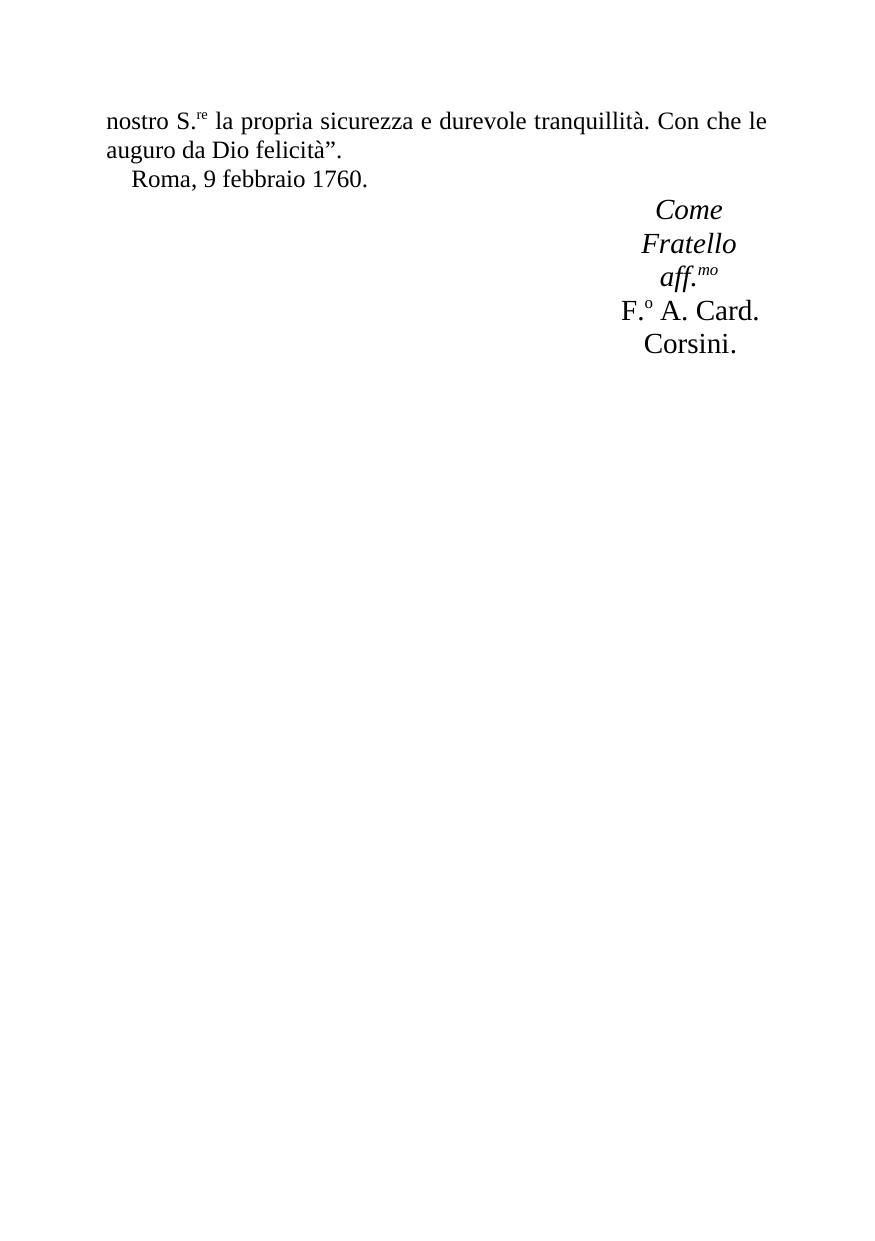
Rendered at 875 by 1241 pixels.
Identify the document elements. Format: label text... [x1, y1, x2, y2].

text F.o A. Card. Corsini. [612, 293, 768, 360]
text Come Fratello aff.mo [612, 192, 768, 293]
text nostro S.re la propria sicurezza e durevole tranquillità. Con che le auguro da Dio felicità”. [106, 106, 768, 164]
text Roma, 9 febbraio 1760. [106, 164, 768, 192]
